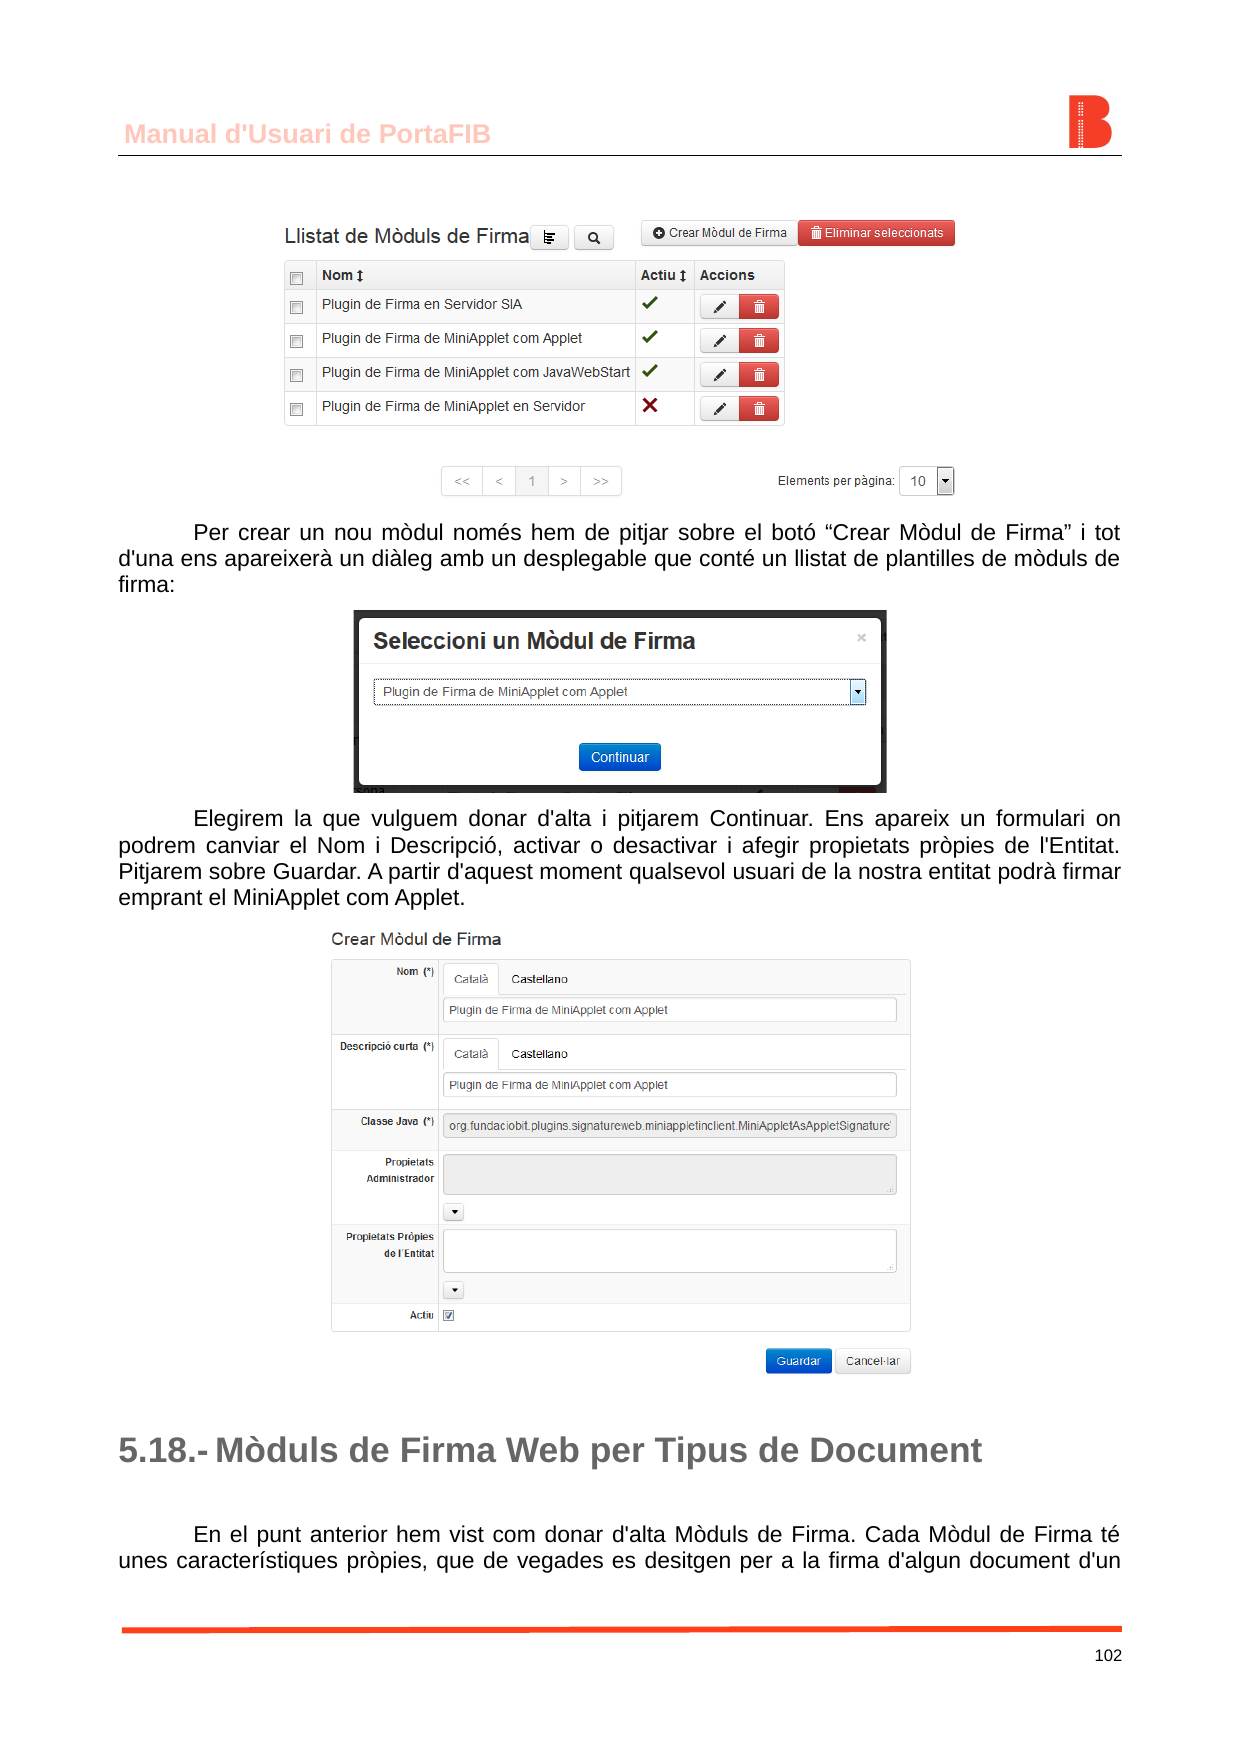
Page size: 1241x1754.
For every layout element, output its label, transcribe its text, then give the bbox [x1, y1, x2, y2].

text Per crear un nou mòdul només hem de pitjar sobre el botó “Crear Mòdul de Firma” i tot d'una ens apareixerà un diàleg amb un desplegable que conté un llistat de plantilles de mòduls de firma: [118, 519, 1122, 598]
subtitle Mòduls de Firma Web per Tipus de Document [118, 1429, 1122, 1470]
text En el punt anterior hem vist com donar d'alta Mòduls de Firma. Cada Mòdul de Firma té unes característiques pròpies, que de vegades es desitgen per a la firma d'algun document d'un [118, 1521, 1122, 1574]
text Elegirem la que vulguem donar d'alta i pitjarem Continuar. Ens apareix un formulari on podrem canviar el Nom i Descripció, activar o desactivar i afegir propietats pròpies de l'Entitat. Pitjarem sobre Guardar. A partir d'aquest moment qualsevol usuari de la nostra entitat podrà firmar emprant el MiniApplet com Applet. [118, 805, 1122, 911]
picture [1063, 94, 1117, 150]
picture [277, 215, 963, 507]
picture [323, 923, 917, 1378]
picture [353, 610, 887, 793]
